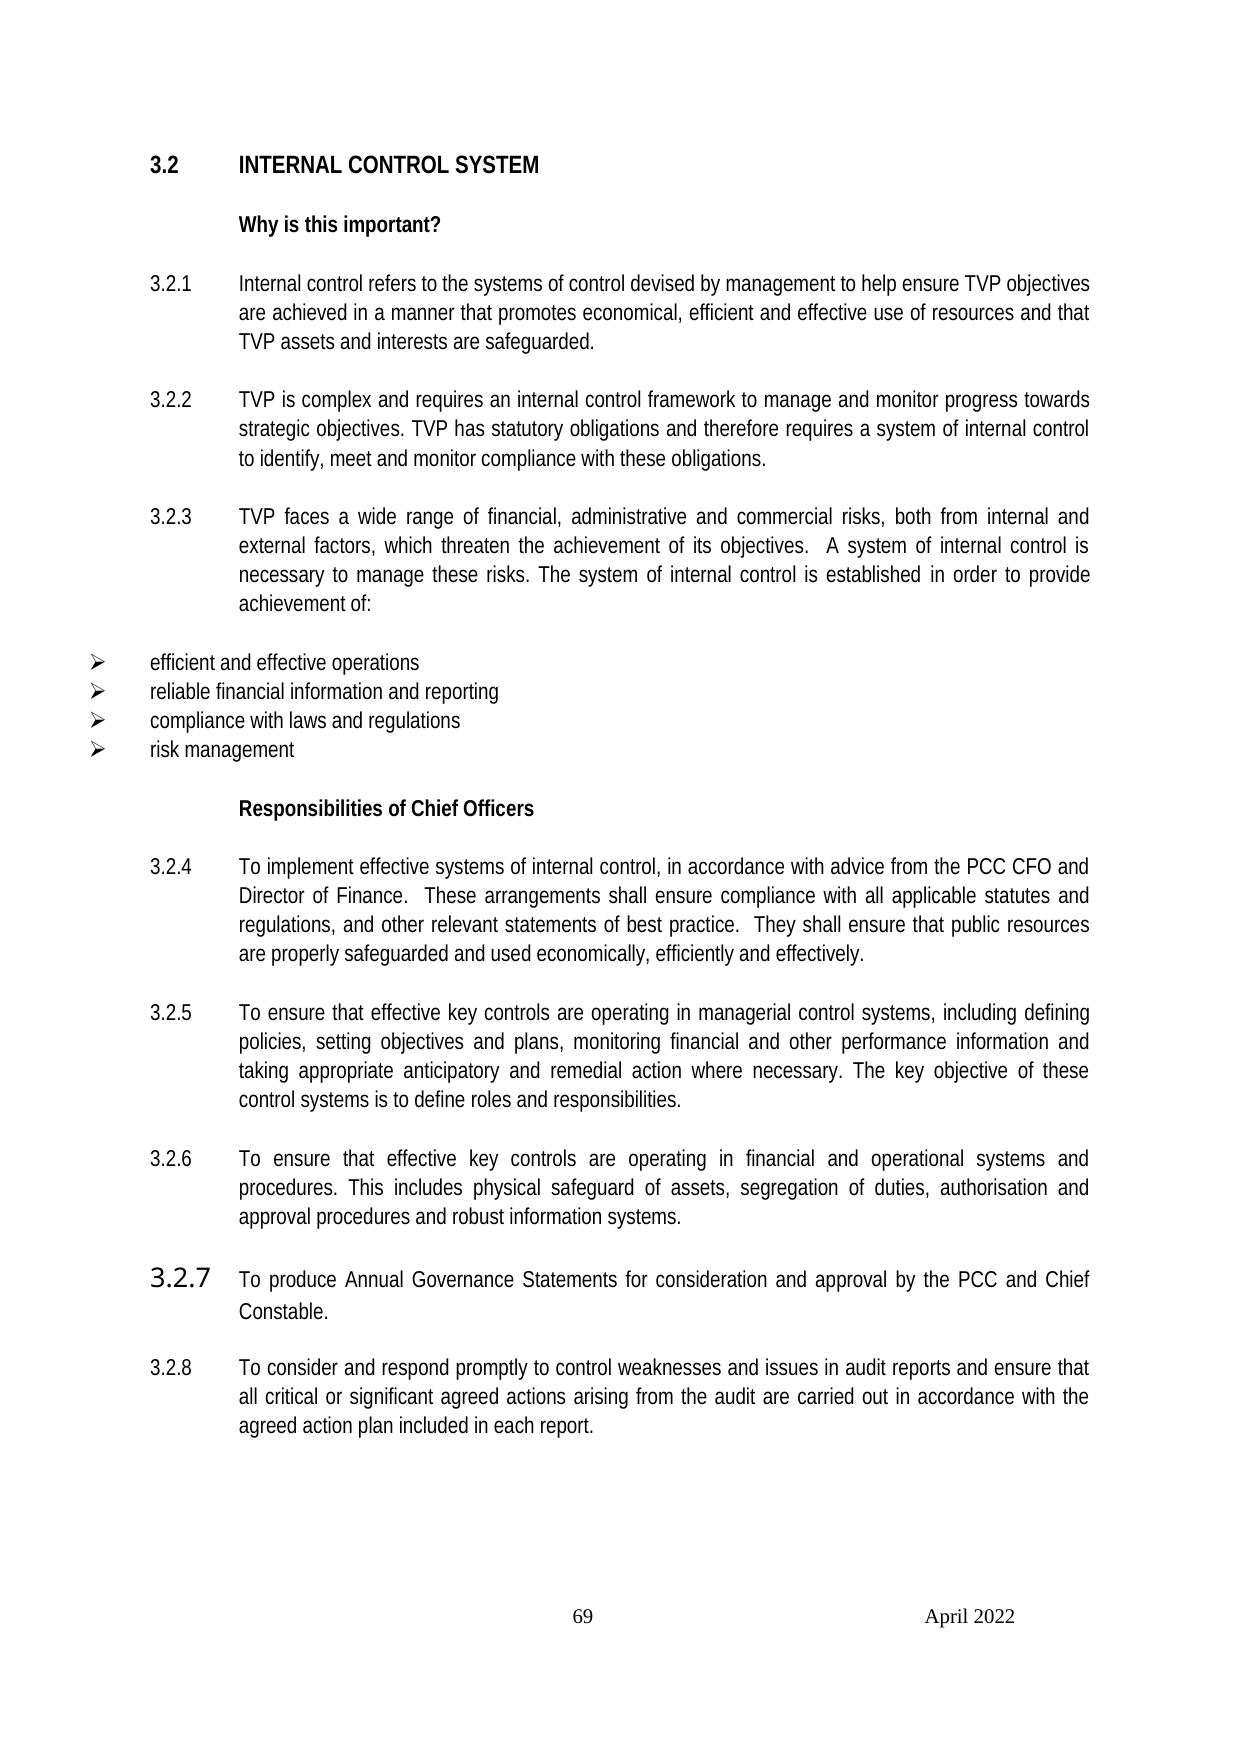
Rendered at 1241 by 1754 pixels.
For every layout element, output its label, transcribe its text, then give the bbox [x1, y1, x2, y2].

list risk management [89, 733, 1090, 762]
list To produce Annual Governance Statements for consideration and approval by the PCC and Chief Constable. [150, 1258, 1090, 1324]
list efficient and effective operations [89, 646, 1090, 675]
list To ensure that effective key controls are operating in financial and operational systems and procedures. This includes physical safeguard of assets, segregation of duties, authorisation and approval procedures and robust information systems. [150, 1142, 1090, 1229]
list To implement effective systems of internal control, in accordance with advice from the PCC CFO and Director of Finance. These arrangements shall ensure compliance with all applicable statutes and regulations, and other relevant statements of best practice. They shall ensure that public resources are properly safeguarded and used economically, efficiently and effectively. [150, 850, 1090, 967]
list Internal control refers to the systems of control devised by management to help ensure TVP objectives are achieved in a manner that promotes economical, efficient and effective use of resources and that TVP assets and interests are safeguarded. [150, 267, 1090, 354]
list To ensure that effective key controls are operating in managerial control systems, including defining policies, setting objectives and plans, monitoring financial and other performance information and taking appropriate anticipatory and remedial action where necessary. The key objective of these control systems is to define roles and responsibilities. [150, 996, 1090, 1112]
text Why is this important? [150, 208, 1090, 237]
list TVP faces a wide range of financial, administrative and commercial risks, both from internal and external factors, which threaten the achievement of its objectives. A system of internal control is necessary to manage these risks. The system of internal control is established in order to provide achievement of: [150, 500, 1090, 617]
text 3.2 INTERNAL CONTROL SYSTEM [150, 150, 1090, 179]
list reliable financial information and reporting [89, 675, 1090, 704]
text Responsibilities of Chief Officers [239, 792, 1090, 821]
list To consider and respond promptly to control weaknesses and issues in audit reports and ensure that all critical or significant agreed actions arising from the audit are carried out in accordance with the agreed action plan included in each report. [150, 1351, 1090, 1438]
list compliance with laws and regulations [89, 704, 1090, 733]
list TVP is complex and requires an internal control framework to manage and monitor progress towards strategic objectives. TVP has statutory obligations and therefore requires a system of internal control to identify, meet and monitor compliance with these obligations. [150, 383, 1090, 471]
